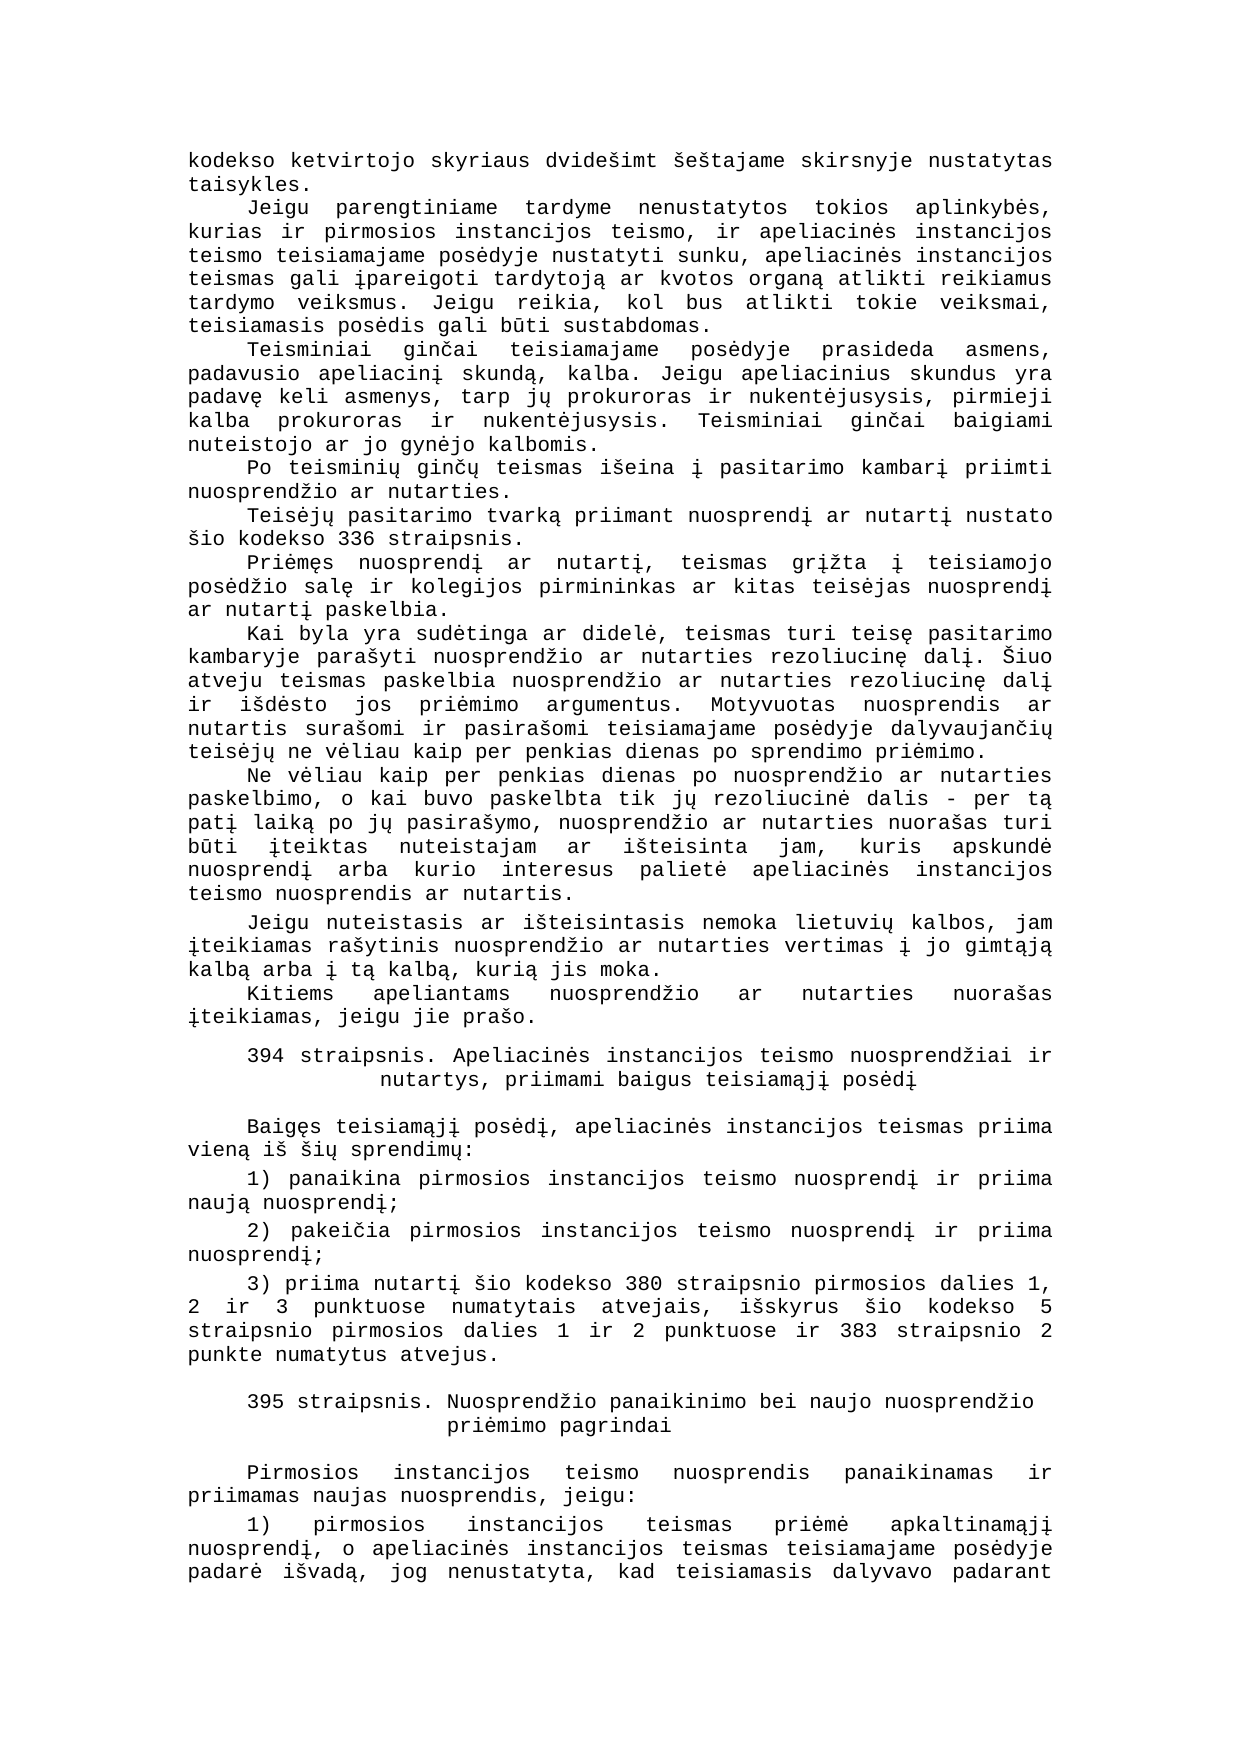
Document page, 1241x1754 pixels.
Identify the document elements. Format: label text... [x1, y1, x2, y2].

text Jeigu nuteistasis ar išteisintasis nemoka lietuvių kalbos, jam įteikiamas rašytinis nuosprendžio ar nutarties vertimas į jo gimtąją kalbą arba į tą kalbą, kurią jis moka. [187, 912, 1053, 983]
text Priėmęs nuosprendį ar nutartį, teismas grįžta į teisiamojo posėdžio salę ir kolegijos pirmininkas ar kitas teisėjas nuosprendį ar nutartį paskelbia. [187, 552, 1053, 623]
text 1) pirmosios instancijos teismas priėmė apkaltinamąjį nuosprendį, o apeliacinės instancijos teismas teisiamajame posėdyje padarė išvadą, jog nenustatyta, kad teisiamasis dalyvavo padarant [187, 1514, 1053, 1585]
text 1) panaikina pirmosios instancijos teismo nuosprendį ir priima naują nuosprendį; [187, 1168, 1053, 1215]
text Po teisminių ginčų teismas išeina į pasitarimo kambarį priimti nuosprendžio ar nutarties. [187, 457, 1053, 505]
text Pirmosios instancijos teismo nuosprendis panaikinamas ir priimamas naujas nuosprendis, jeigu: [187, 1462, 1053, 1509]
text 2) pakeičia pirmosios instancijos teismo nuosprendį ir priima nuosprendį; [187, 1220, 1053, 1268]
text Teisėjų pasitarimo tvarką priimant nuosprendį ar nutartį nustato šio kodekso 336 straipsnis. [187, 505, 1053, 552]
text Teisminiai ginčai teisiamajame posėdyje prasideda asmens, padavusio apeliacinį skundą, kalba. Jeigu apeliacinius skundus yra padavę keli asmenys, tarp jų prokuroras ir nukentėjusysis, pirmieji kalba prokuroras ir nukentėjusysis. Teisminiai ginčai baigiami nuteistojo ar jo gynėjo kalbomis. [187, 339, 1053, 457]
text priėmimo pagrindai [187, 1414, 1053, 1438]
text Ne vėliau kaip per penkias dienas po nuosprendžio ar nutarties paskelbimo, o kai buvo paskelbta tik jų rezoliucinė dalis - per tą patį laiką po jų pasirašymo, nuosprendžio ar nutarties nuorašas turi būti įteiktas nuteistajam ar išteisinta jam, kuris apskundė nuosprendį arba kurio interesus palietė apeliacinės instancijos teismo nuosprendis ar nutartis. [187, 765, 1053, 907]
text 3) priima nutartį šio kodekso 380 straipsnio pirmosios dalies 1, 2 ir 3 punktuose numatytais atvejais, išskyrus šio kodekso 5 straipsnio pirmosios dalies 1 ir 2 punktuose ir 383 straipsnio 2 punkte numatytus atvejus. [187, 1273, 1053, 1367]
text 395 straipsnis. Nuosprendžio panaikinimo bei naujo nuosprendžio [187, 1391, 1053, 1414]
text Jeigu parengtiniame tardyme nenustatytos tokios aplinkybės, kurias ir pirmosios instancijos teismo, ir apeliacinės instancijos teismo teisiamajame posėdyje nustatyti sunku, apeliacinės instancijos teismas gali įpareigoti tardytoją ar kvotos organą atlikti reikiamus tardymo veiksmus. Jeigu reikia, kol bus atlikti tokie veiksmai, teisiamasis posėdis gali būti sustabdomas. [187, 197, 1053, 339]
text Kitiems apeliantams nuosprendžio ar nutarties nuorašas įteikiamas, jeigu jie prašo. [187, 983, 1053, 1030]
text 394 straipsnis. Apeliacinės instancijos teismo nuosprendžiai ir nutartys, priimami baigus teisiamąjį posėdį [247, 1045, 1053, 1092]
text kodekso ketvirtojo skyriaus dvidešimt šeštajame skirsnyje nustatytas taisykles. [187, 150, 1053, 197]
text Kai byla yra sudėtinga ar didelė, teismas turi teisę pasitarimo kambaryje parašyti nuosprendžio ar nutarties rezoliucinę dalį. Šiuo atveju teismas paskelbia nuosprendžio ar nutarties rezoliucinę dalį ir išdėsto jos priėmimo argumentus. Motyvuotas nuosprendis ar nutartis surašomi ir pasirašomi teisiamajame posėdyje dalyvaujančių teisėjų ne vėliau kaip per penkias dienas po sprendimo priėmimo. [187, 623, 1053, 765]
text Baigęs teisiamąjį posėdį, apeliacinės instancijos teismas priima vieną iš šių sprendimų: [187, 1116, 1053, 1163]
